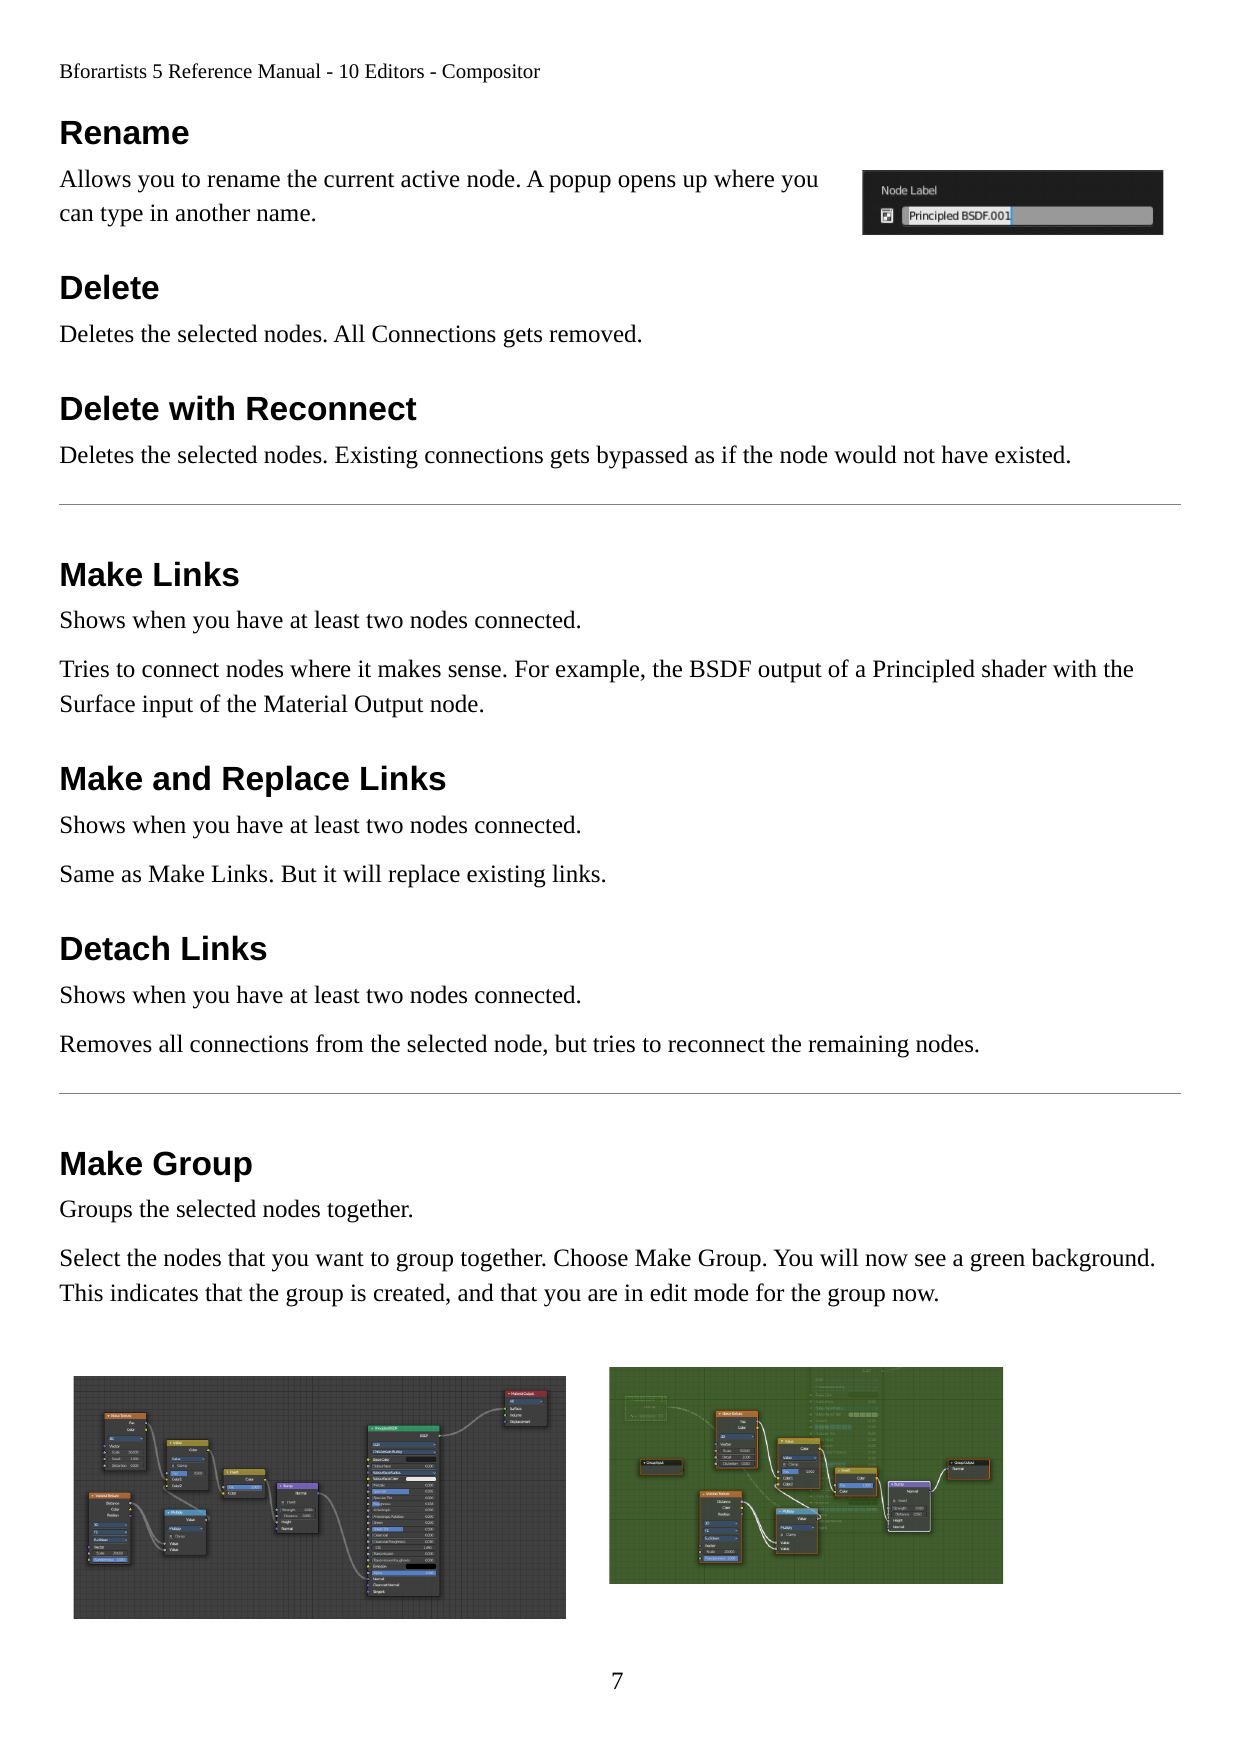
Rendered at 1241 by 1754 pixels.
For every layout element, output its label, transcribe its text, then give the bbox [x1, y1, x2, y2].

text Deletes the selected nodes. All Connections gets removed. [59, 319, 1181, 348]
text Deletes the selected nodes. Existing connections gets bypassed as if the node would not have existed. [59, 440, 1181, 469]
text Shows when you have at least two nodes connected. [59, 980, 1181, 1009]
text Select the nodes that you want to group together. Choose Make Group. You will now see a green background. This indicates that the group is created, and that you are in edit mode for the group now. [59, 1243, 1181, 1307]
subtitle Make Links [59, 554, 1181, 593]
text Shows when you have at least two nodes connected. [59, 606, 1181, 634]
picture [862, 170, 1164, 235]
picture [73, 1376, 566, 1619]
text Same as Make Links. But it will replace existing links. [59, 859, 1181, 888]
subtitle Delete with Reconnect [59, 389, 1181, 428]
subtitle Make Group [59, 1143, 1181, 1182]
text Shows when you have at least two nodes connected. [59, 810, 1181, 839]
subtitle Rename [59, 113, 1181, 151]
picture [609, 1367, 1004, 1584]
text Tries to connect nodes where it makes sense. For example, the BSDF output of a Principled shader with the Surface input of the Material Output node. [59, 654, 1181, 718]
text Groups the selected nodes together. [59, 1194, 1181, 1223]
text Removes all connections from the selected node, but tries to reconnect the remaining nodes. [59, 1029, 1181, 1058]
subtitle Make and Replace Links [59, 759, 1181, 798]
text Allows you to rename the current active node. A popup opens up where you can type in another name. [59, 164, 1181, 227]
subtitle Detach Links [59, 929, 1181, 968]
subtitle Delete [59, 268, 1181, 307]
